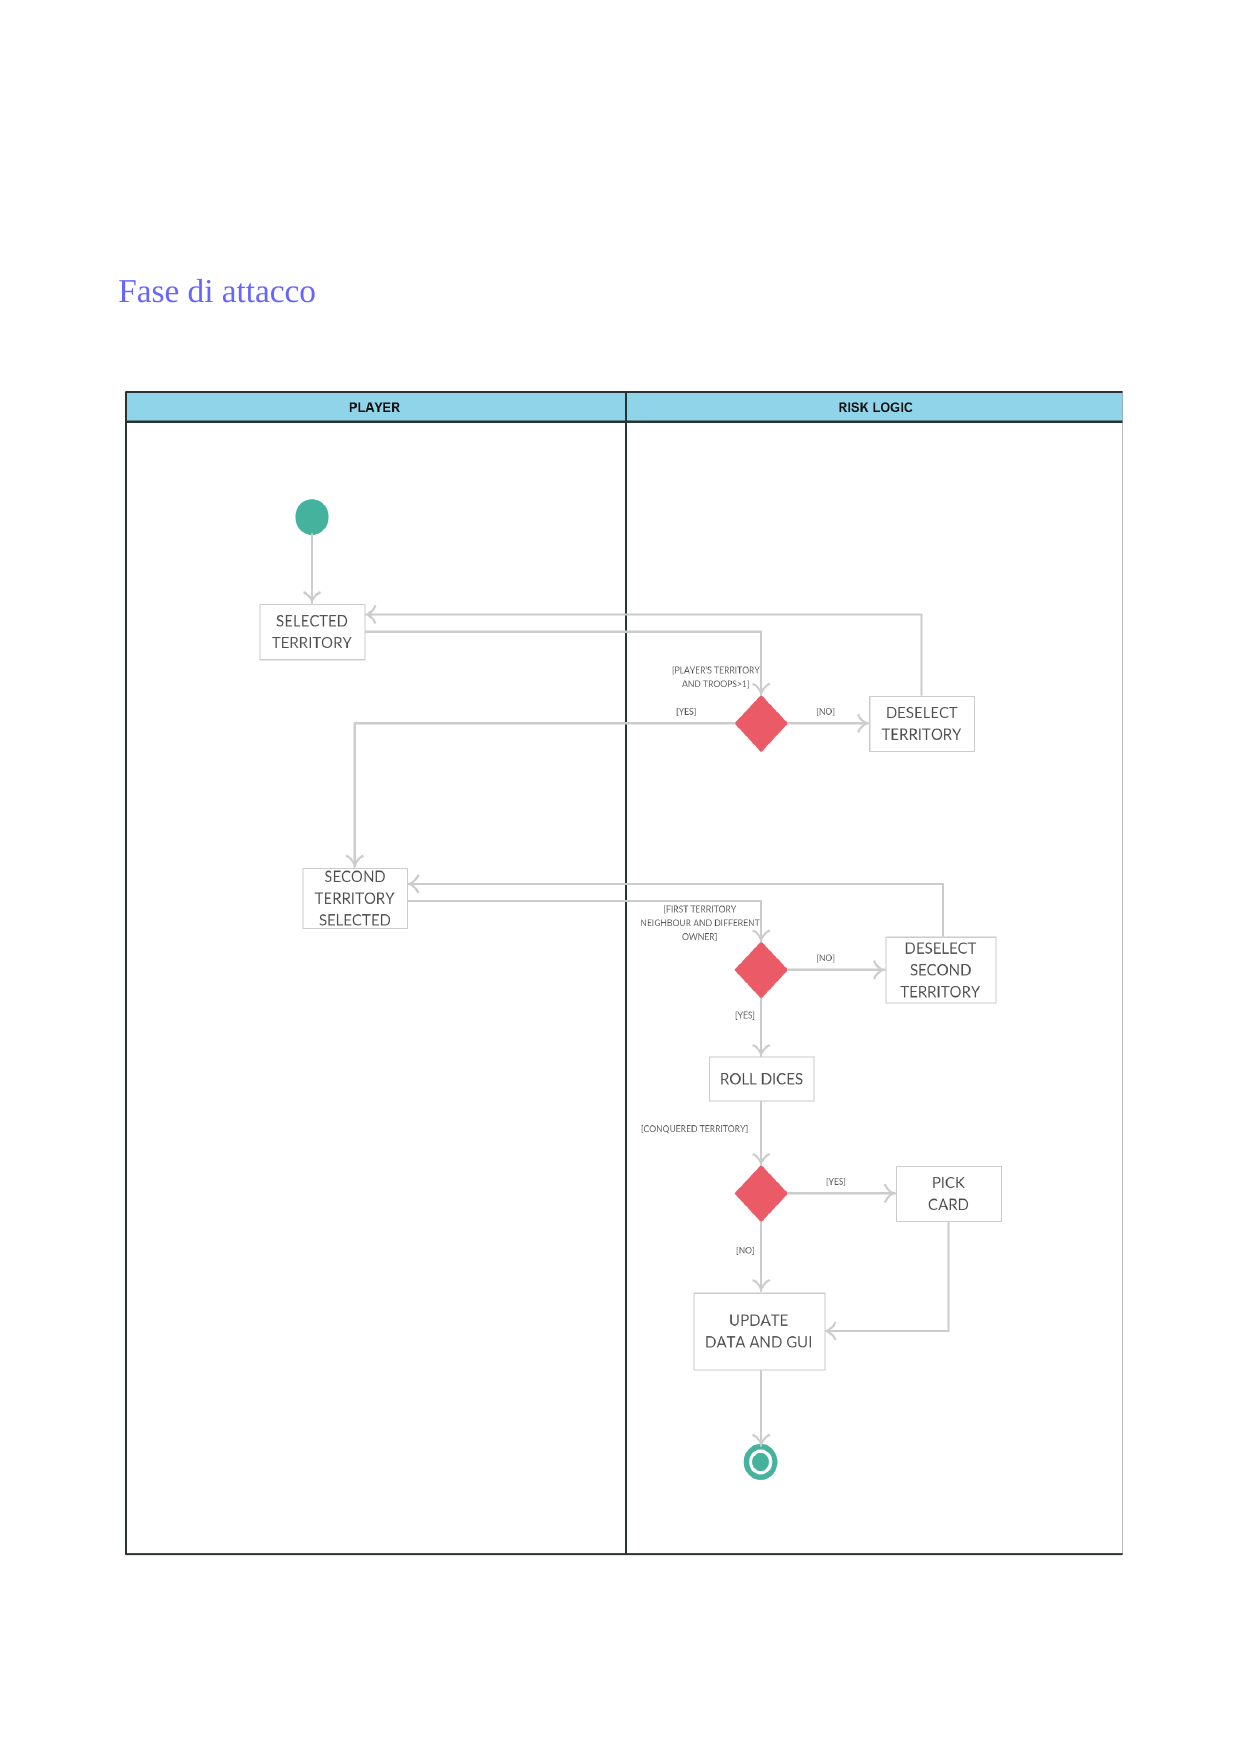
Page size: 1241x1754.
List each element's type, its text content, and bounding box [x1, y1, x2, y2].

picture [117, 386, 1123, 1556]
text Fase di attacco [118, 271, 1122, 310]
